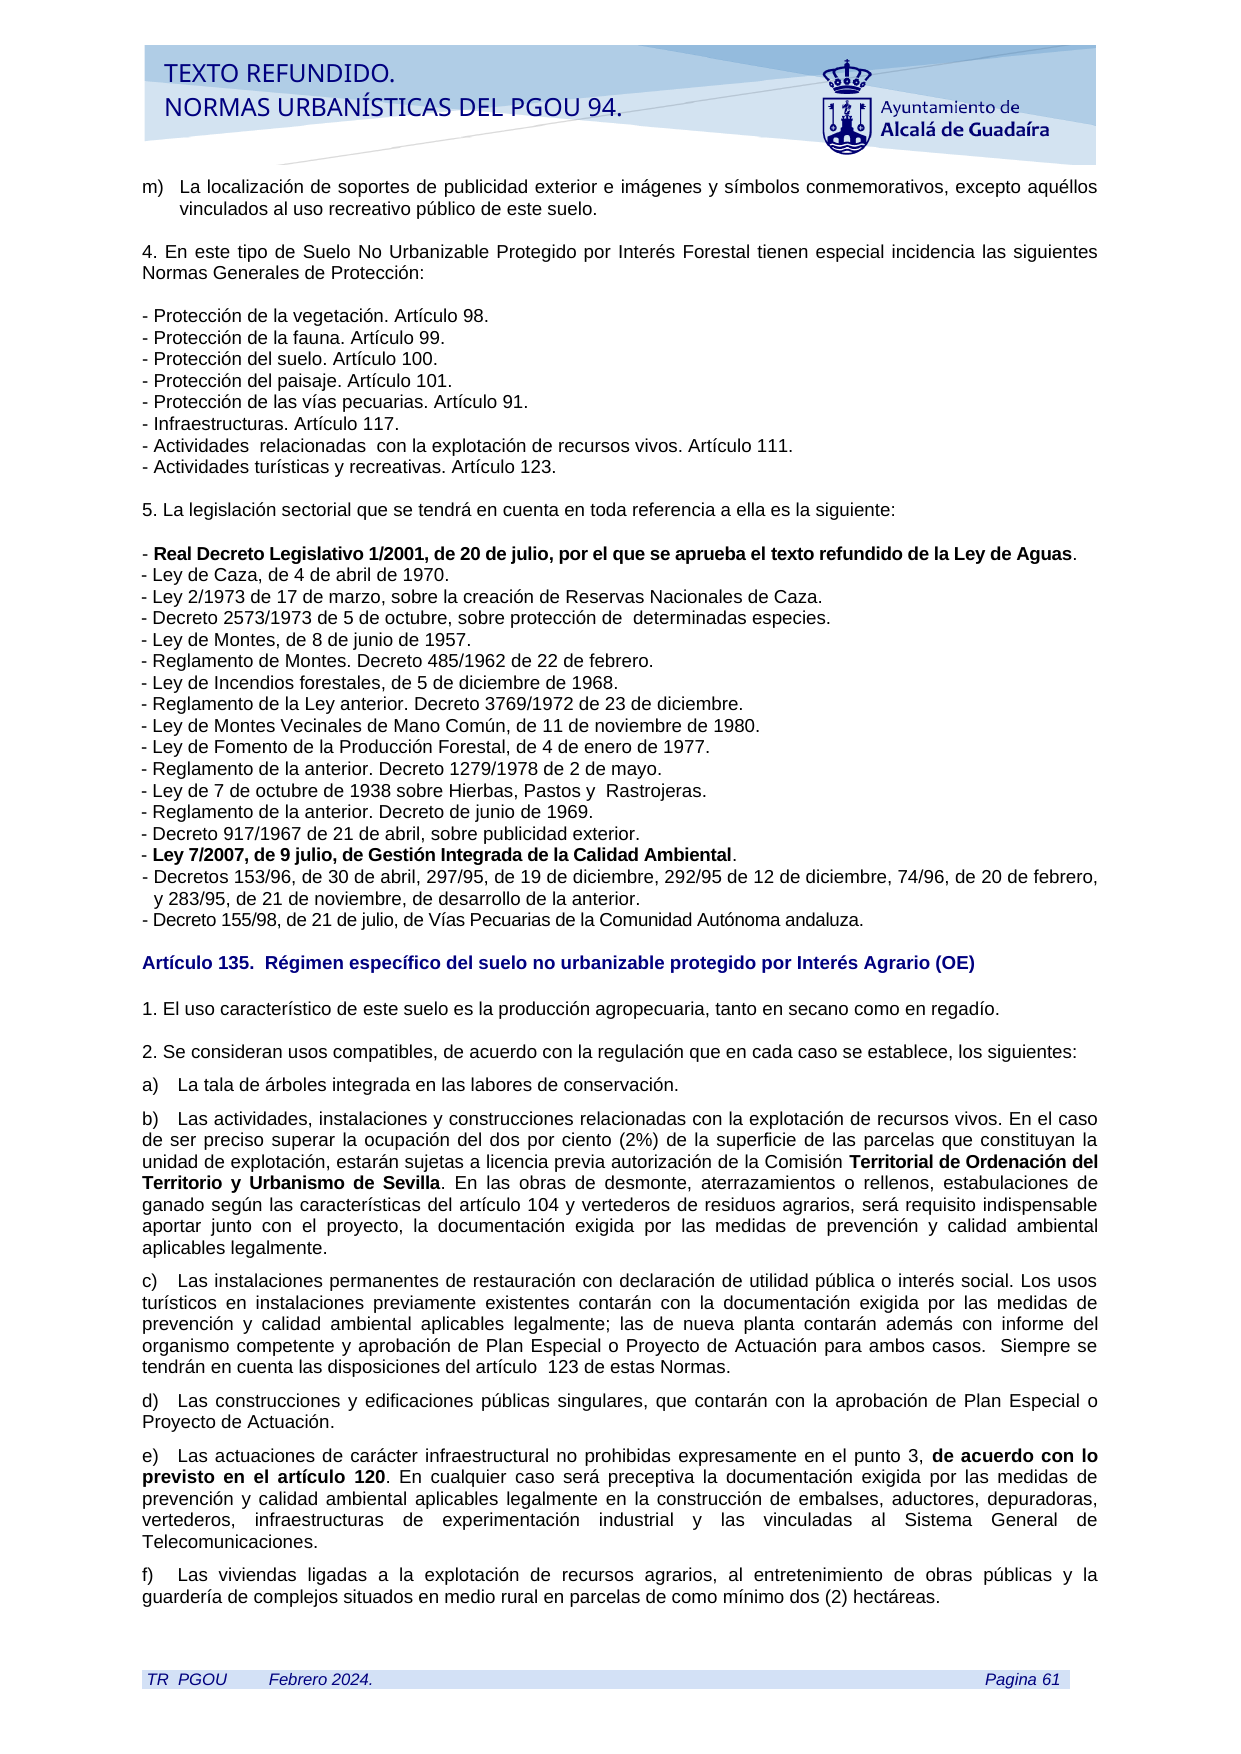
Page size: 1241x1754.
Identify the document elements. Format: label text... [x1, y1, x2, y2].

text - Protección de la vegetación. Artículo 98. [142, 305, 1098, 327]
list Las actuaciones de carácter infraestructural no prohibidas expresamente en el punto 3, de acuerdo con lo previsto en el artículo 120. En cualquier caso será preceptiva la documentación exigida por las medidas de prevención y calidad ambiental aplicables legalmente en la construcción de embalses, aductores, depuradoras, vertederos, infraestructuras de experimentación industrial y las vinculadas al Sistema General de Telecomunicaciones. [142, 1444, 1098, 1552]
text - Protección del paisaje. Artículo 101. [142, 370, 1098, 391]
text - Decreto 917/1967 de 21 de abril, sobre publicidad exterior. [141, 823, 1098, 844]
text 2. Se consideran usos compatibles, de acuerdo con la regulación que en cada caso se establece, los siguientes: [142, 1041, 1098, 1062]
text - Real Decreto Legislativo 1/2001, de 20 de julio, por el que se aprueba el texto refundido de la Ley de Aguas. [142, 542, 1098, 564]
text - Protección de las vías pecuarias. Artículo 91. [142, 391, 1098, 413]
text - Decreto 2573/1973 de 5 de octubre, sobre protección de determinadas especies. [141, 607, 1098, 628]
text 1. El uso característico de este suelo es la producción agropecuaria, tanto en secano como en regadío. [142, 997, 1098, 1019]
list Las actividades, instalaciones y construcciones relacionadas con la explotación de recursos vivos. En el caso de ser preciso superar la ocupación del dos por ciento (2%) de la superficie de las parcelas que constituyan la unidad de explotación, estarán sujetas a licencia previa autorización de la Comisión Territorial de Ordenación del Territorio y Urbanismo de Sevilla. En las obras de desmonte, aterrazamientos o rellenos, estabulaciones de ganado según las características del artículo 104 y vertederos de residuos agrarios, será requisito indispensable aportar junto con el proyecto, la documentación exigida por las medidas de prevención y calidad ambiental aplicables legalmente. [142, 1107, 1098, 1258]
text - Ley 7/2007, de 9 julio, de Gestión Integrada de la Calidad Ambiental. [141, 844, 1098, 866]
text - Protección de la fauna. Artículo 99. [142, 327, 1098, 348]
list La localización de soportes de publicidad exterior e imágenes y símbolos conmemorativos, excepto aquéllos vinculados al uso recreativo público de este suelo. [142, 176, 1098, 219]
picture [144, 45, 1096, 165]
list La tala de árboles integrada en las labores de conservación. [142, 1074, 1098, 1096]
text - Decreto 155/98, de 21 de julio, de Vías Pecuarias de la Comunidad Autónoma andaluza. [142, 909, 1098, 930]
text - Ley de Caza, de 4 de abril de 1970. [141, 564, 1098, 585]
text - Decretos 153/96, de 30 de abril, 297/95, de 19 de diciembre, 292/95 de 12 de diciembre, 74/96, de 20 de febrero, y 283/95, de 21 de noviembre, de desarrollo de la anterior. [142, 866, 1098, 909]
text - Ley de Montes Vecinales de Mano Común, de 11 de noviembre de 1980. [141, 715, 1098, 736]
text Artículo 135. Régimen específico del suelo no urbanizable protegido por Interés Agrario (OE) [142, 952, 1098, 973]
text - Actividades relacionadas con la explotación de recursos vivos. Artículo 111. [142, 434, 1098, 456]
text 5. La legislación sectorial que se tendrá en cuenta en toda referencia a ella es la siguiente: [142, 499, 1098, 521]
text - Reglamento de la Ley anterior. Decreto 3769/1972 de 23 de diciembre. [141, 693, 1098, 715]
text - Infraestructuras. Artículo 117. [142, 413, 1098, 434]
text 4. En este tipo de Suelo No Urbanizable Protegido por Interés Forestal tienen especial incidencia las siguientes Normas Generales de Protección: [142, 240, 1098, 283]
text - Ley de Fomento de la Producción Forestal, de 4 de enero de 1977. [141, 736, 1098, 758]
text - Protección del suelo. Artículo 100. [142, 348, 1098, 370]
text - Actividades turísticas y recreativas. Artículo 123. [142, 456, 1098, 478]
list Las instalaciones permanentes de restauración con declaración de utilidad pública o interés social. Los usos turísticos en instalaciones previamente existentes contarán con la documentación exigida por las medidas de prevención y calidad ambiental aplicables legalmente; las de nueva planta contarán además con informe del organismo competente y aprobación de Plan Especial o Proyecto de Actuación para ambos casos. Siempre se tendrán en cuenta las disposiciones del artículo 123 de estas Normas. [142, 1270, 1098, 1378]
list Las construcciones y edificaciones públicas singulares, que contarán con la aprobación de Plan Especial o Proyecto de Actuación. [142, 1389, 1098, 1433]
text - Reglamento de Montes. Decreto 485/1962 de 22 de febrero. [141, 650, 1098, 672]
list Las viviendas ligadas a la explotación de recursos agrarios, al entretenimiento de obras públicas y la guardería de complejos situados en medio rural en parcelas de como mínimo dos (2) hectáreas. [142, 1564, 1098, 1607]
text - Ley de Montes, de 8 de junio de 1957. [141, 628, 1098, 650]
text - Reglamento de la anterior. Decreto 1279/1978 de 2 de mayo. [141, 758, 1098, 779]
text - Ley 2/1973 de 17 de marzo, sobre la creación de Reservas Nacionales de Caza. [141, 585, 1098, 607]
text - Ley de 7 de octubre de 1938 sobre Hierbas, Pastos y Rastrojeras. [141, 779, 1098, 801]
text - Ley de Incendios forestales, de 5 de diciembre de 1968. [141, 672, 1098, 693]
text - Reglamento de la anterior. Decreto de junio de 1969. [141, 801, 1098, 823]
